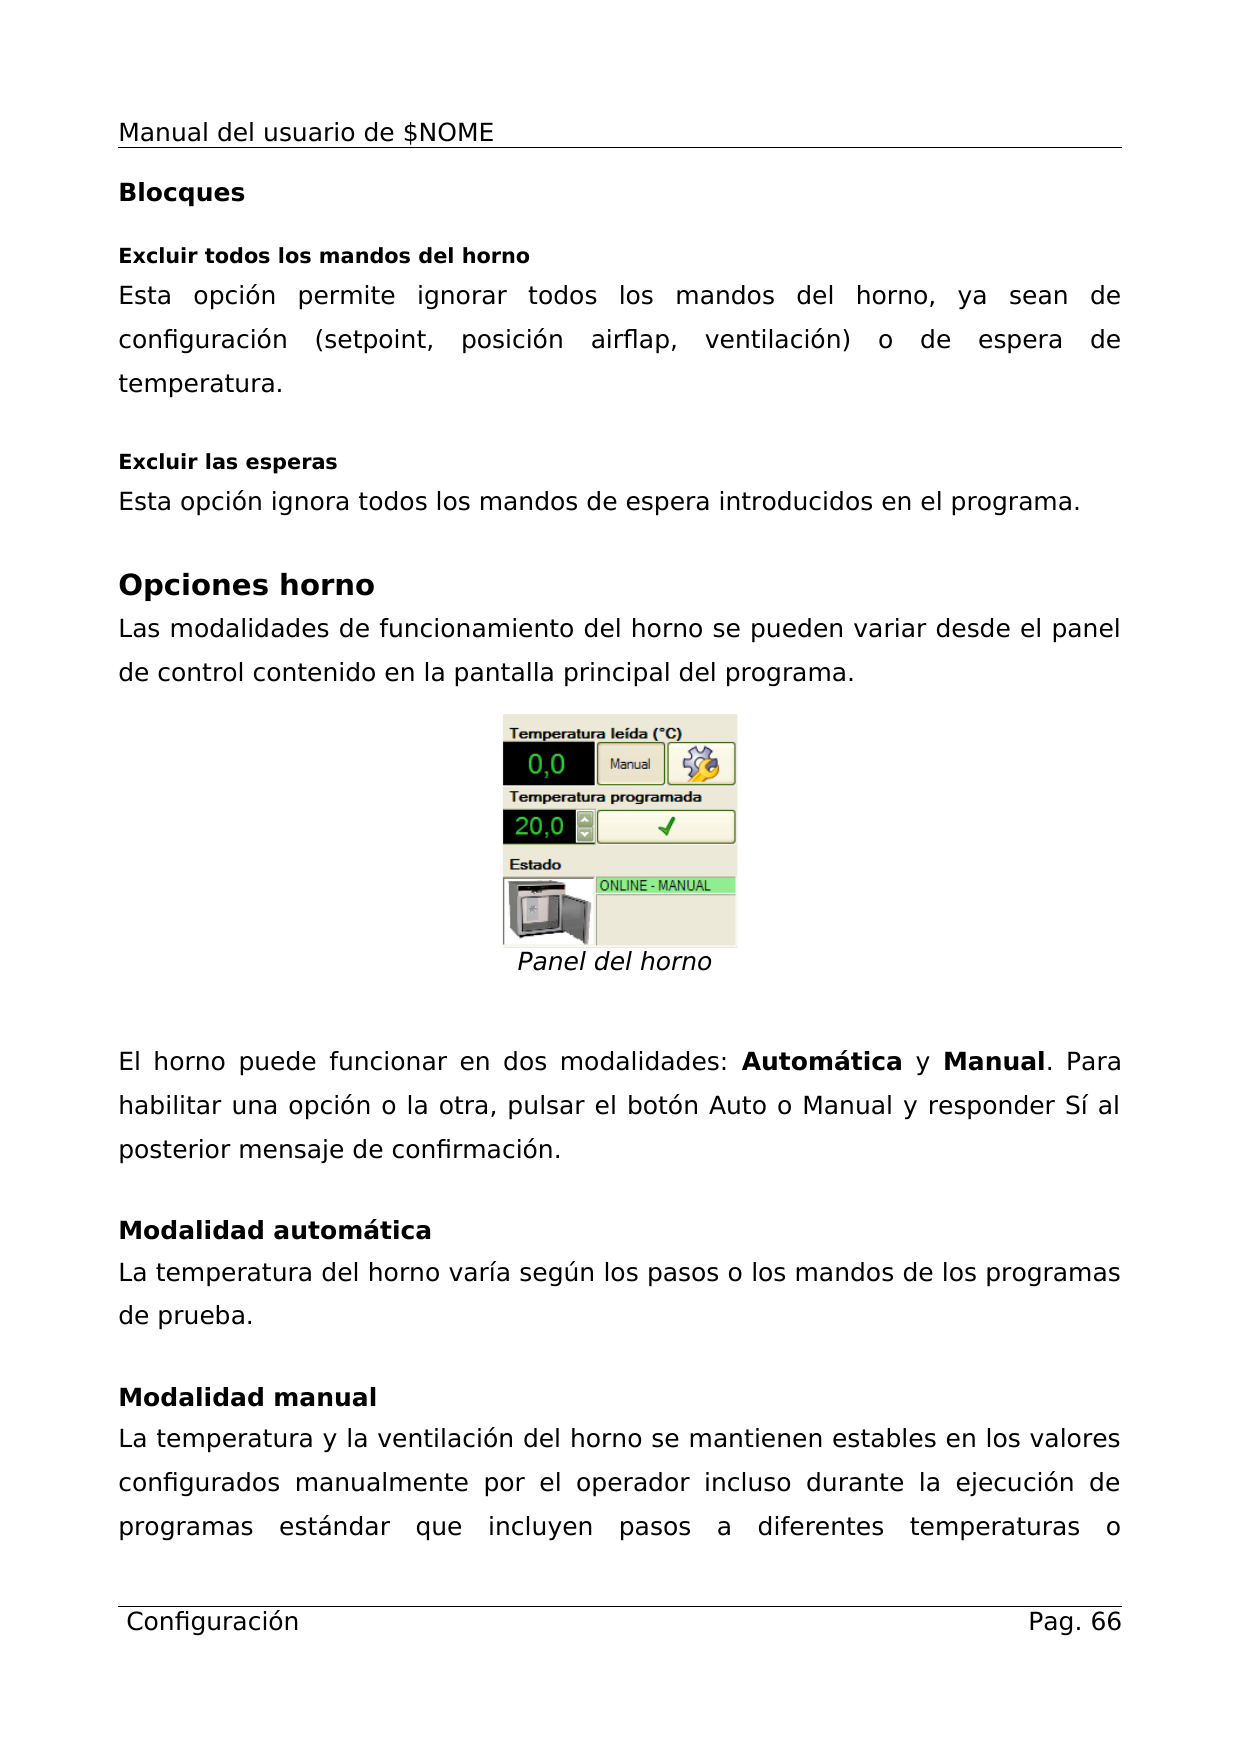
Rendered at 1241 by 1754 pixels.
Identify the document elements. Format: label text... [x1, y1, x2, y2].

text Panel del horno [503, 948, 737, 976]
text La temperatura del horno varía según los pasos o los mandos de los programas de prueba. [118, 1258, 1122, 1331]
text El horno puede funcionar en dos modalidades: Automática y Manual. Para habilitar una opción o la otra, pulsar el botón Auto o Manual y responder Sí al posterior mensaje de confirmación. [118, 1047, 1122, 1164]
subtitle Excluir todos los mandos del horno [118, 244, 1122, 269]
subtitle Excluir las esperas [118, 450, 1122, 474]
text La temperatura y la ventilación del horno se mantienen estables en los valores configurados manualmente por el operador incluso durante la ejecución de programas estándar que incluyen pasos a diferentes temperaturas o [118, 1424, 1122, 1541]
picture [502, 714, 738, 948]
subtitle Opciones horno [118, 568, 1122, 602]
text Las modalidades de funcionamiento del horno se pueden variar desde el panel de control contenido en la pantalla principal del programa. [118, 614, 1122, 687]
text Esta opción ignora todos los mandos de espera introducidos en el programa. [118, 487, 1122, 516]
subtitle Modalidad automática [118, 1216, 1122, 1245]
subtitle Modalidad manual [118, 1383, 1122, 1412]
subtitle Blocques [118, 178, 1122, 207]
text Esta opción permite ignorar todos los mandos del horno, ya sean de configuración (setpoint, posición airflap, ventilación) o de espera de temperatura. [118, 281, 1122, 398]
